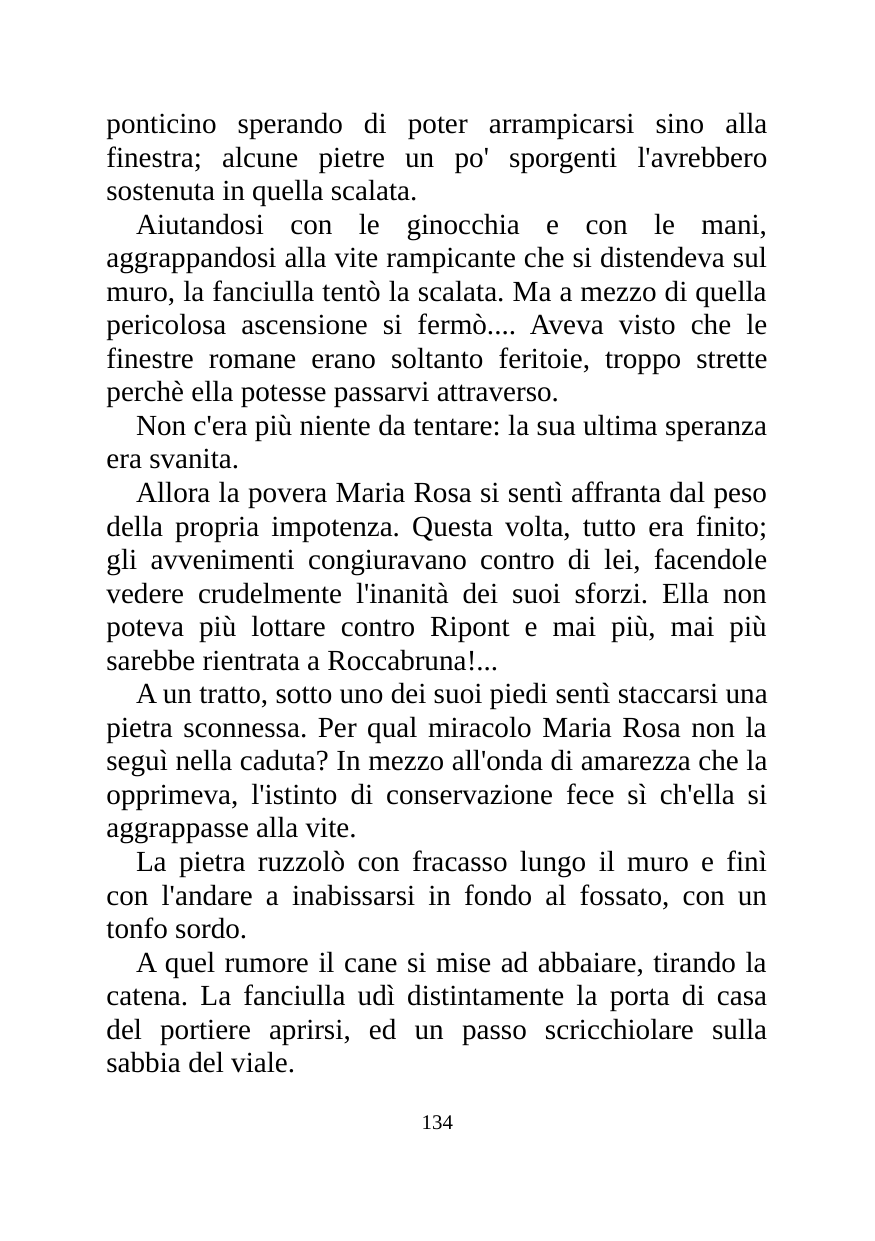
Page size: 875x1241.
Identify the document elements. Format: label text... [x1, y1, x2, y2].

text ponticino sperando di poter arrampicarsi sino alla finestra; alcune pietre un po' sporgenti l'avrebbero sostenuta in quella scalata. [106, 106, 768, 207]
text Non c'era più niente da tentare: la sua ultima speranza era svanita. [106, 408, 768, 475]
text A un tratto, sotto uno dei suoi piedi sentì staccarsi una pietra sconnessa. Per qual miracolo Maria Rosa non la seguì nella caduta? In mezzo all'onda di amarezza che la opprimeva, l'istinto di conservazione fece sì ch'ella si aggrappasse alla vite. [106, 676, 768, 844]
text Aiutandosi con le ginocchia e con le mani, aggrappandosi alla vite rampicante che si distendeva sul muro, la fanciulla tentò la scalata. Ma a mezzo di quella pericolosa ascensione si fermò.... Aveva visto che le finestre romane erano soltanto feritoie, troppo strette perchè ella potesse passarvi attraverso. [106, 207, 768, 408]
text Allora la povera Maria Rosa si sentì affranta dal peso della propria impotenza. Questa volta, tutto era finito; gli avvenimenti congiuravano contro di lei, facendole vedere crudelmente l'inanità dei suoi sforzi. Ella non poteva più lottare contro Ripont e mai più, mai più sarebbe rientrata a Roccabruna!... [106, 475, 768, 676]
text A quel rumore il cane si mise ad abbaiare, tirando la catena. La fanciulla udì distintamente la porta di casa del portiere aprirsi, ed un passo scricchiolare sulla sabbia del viale. [106, 945, 768, 1079]
text La pietra ruzzolò con fracasso lungo il muro e finì con l'andare a inabissarsi in fondo al fossato, con un tonfo sordo. [106, 844, 768, 945]
